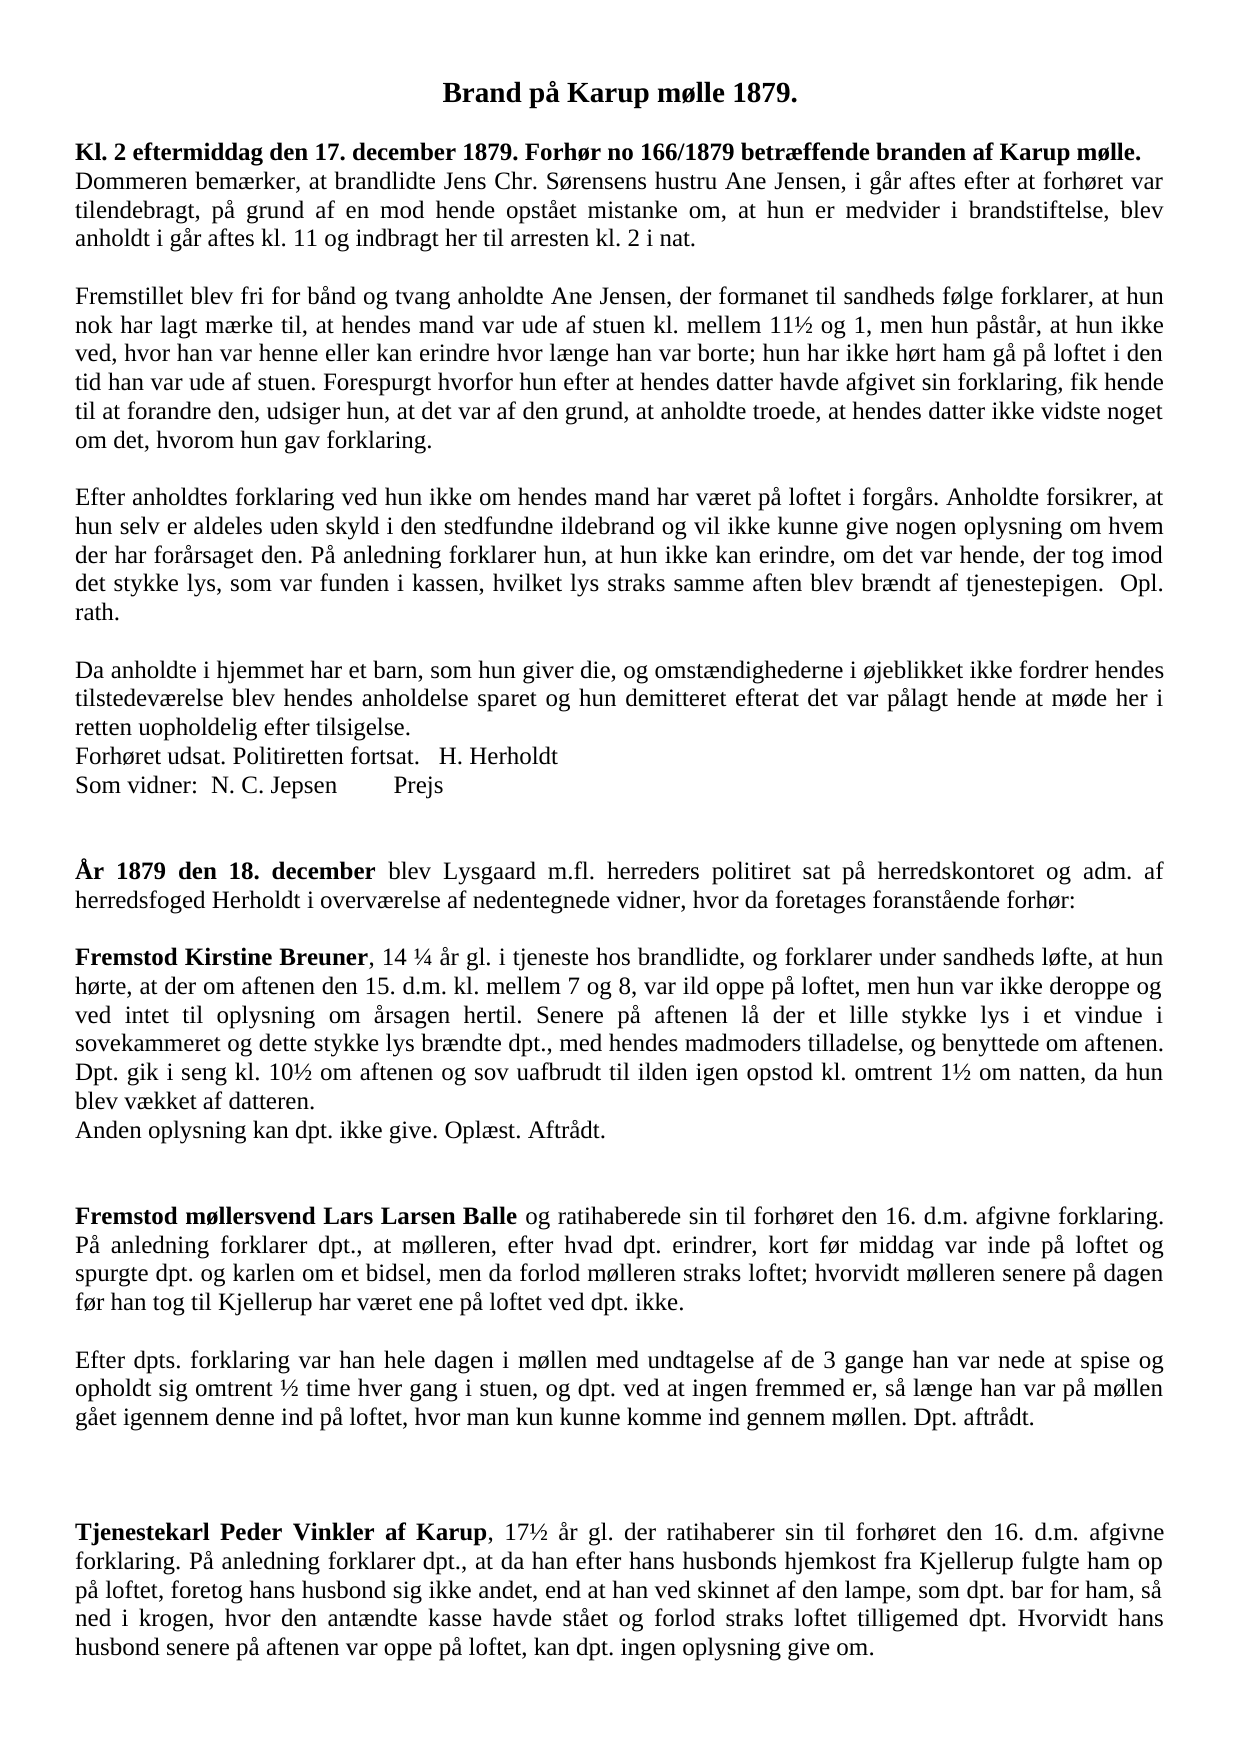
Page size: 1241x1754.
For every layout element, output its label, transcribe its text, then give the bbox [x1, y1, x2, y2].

text År 1879 den 18. december blev Lysgaard m.fl. herreders politiret sat på herredskontoret og adm. af herredsfoged Herholdt i overværelse af nedentegnede vidner, hvor da foretages foranstående forhør: [75, 856, 1165, 913]
text Brand på Karup mølle 1879. [75, 75, 1165, 108]
text Da anholdte i hjemmet har et barn, som hun giver die, og omstændighederne i øjeblikket ikke fordrer hendes tilstedeværelse blev hendes anholdelse sparet og hun demitteret efterat det var pålagt hende at møde her i retten uopholdelig efter tilsigelse. [75, 655, 1165, 741]
text Fremstod Kirstine Breuner, 14 ¼ år gl. i tjeneste hos brandlidte, og forklarer under sandheds løfte, at hun hørte, at der om aftenen den 15. d.m. kl. mellem 7 og 8, var ild oppe på loftet, men hun var ikke deroppe og ved intet til oplysning om årsagen hertil. Senere på aftenen lå der et lille stykke lys i et vindue i sovekammeret og dette stykke lys brændte dpt., med hendes madmoders tilladelse, og benyttede om aftenen. Dpt. gik i seng kl. 10½ om aftenen og sov uafbrudt til ilden igen opstod kl. omtrent 1½ om natten, da hun blev vækket af datteren. [75, 942, 1165, 1115]
text Fremstod møllersvend Lars Larsen Balle og ratihaberede sin til forhøret den 16. d.m. afgivne forklaring. På anledning forklarer dpt., at mølleren, efter hvad dpt. erindrer, kort før middag var inde på loftet og spurgte dpt. og karlen om et bidsel, men da forlod mølleren straks loftet; hvorvidt mølleren senere på dagen før han tog til Kjellerup har været ene på loftet ved dpt. ikke. [75, 1201, 1165, 1316]
text Fremstillet blev fri for bånd og tvang anholdte Ane Jensen, der formanet til sandheds følge forklarer, at hun nok har lagt mærke til, at hendes mand var ude af stuen kl. mellem 11½ og 1, men hun påstår, at hun ikke ved, hvor han var henne eller kan erindre hvor længe han var borte; hun har ikke hørt ham gå på loftet i den tid han var ude af stuen. Forespurgt hvorfor hun efter at hendes datter havde afgivet sin forklaring, fik hende til at forandre den, udsiger hun, at det var af den grund, at anholdte troede, at hendes datter ikke vidste noget om det, hvorom hun gav forklaring. [75, 281, 1165, 453]
text Tjenestekarl Peder Vinkler af Karup, 17½ år gl. der ratihaberer sin til forhøret den 16. d.m. afgivne forklaring. På anledning forklarer dpt., at da han efter hans husbonds hjemkost fra Kjellerup fulgte ham op på loftet, foretog hans husbond sig ikke andet, end at han ved skinnet af den lampe, som dpt. bar for ham, så ned i krogen, hvor den antændte kasse havde stået og forlod straks loftet tilligemed dpt. Hvorvidt hans husbond senere på aftenen var oppe på loftet, kan dpt. ingen oplysning give om. [75, 1517, 1165, 1661]
text Dommeren bemærker, at brandlidte Jens Chr. Sørensens hustru Ane Jensen, i går aftes efter at forhøret var tilendebragt, på grund af en mod hende opstået mistanke om, at hun er medvider i brandstiftelse, blev anholdt i går aftes kl. 11 og indbragt her til arresten kl. 2 i nat. [75, 166, 1165, 252]
text Forhøret udsat. Politiretten fortsat. H. Herholdt [75, 741, 1165, 770]
text Anden oplysning kan dpt. ikke give. Oplæst. Aftrådt. [75, 1115, 1165, 1143]
text Efter anholdtes forklaring ved hun ikke om hendes mand har været på loftet i forgårs. Anholdte forsikrer, at hun selv er aldeles uden skyld i den stedfundne ildebrand og vil ikke kunne give nogen oplysning om hvem der har forårsaget den. På anledning forklarer hun, at hun ikke kan erindre, om det var hende, der tog imod det stykke lys, som var funden i kassen, hvilket lys straks samme aften blev brændt af tjenestepigen. Opl. rath. [75, 482, 1165, 626]
text Kl. 2 eftermiddag den 17. december 1879. Forhør no 166/1879 betræffende branden af Karup mølle. [75, 137, 1165, 166]
text Som vidner: N. C. Jepsen Prejs [75, 770, 1165, 798]
text Efter dpts. forklaring var han hele dagen i møllen med undtagelse af de 3 gange han var nede at spise og opholdt sig omtrent ½ time hver gang i stuen, og dpt. ved at ingen fremmed er, så længe han var på møllen gået igennem denne ind på loftet, hvor man kun kunne komme ind gennem møllen. Dpt. aftrådt. [75, 1345, 1165, 1431]
